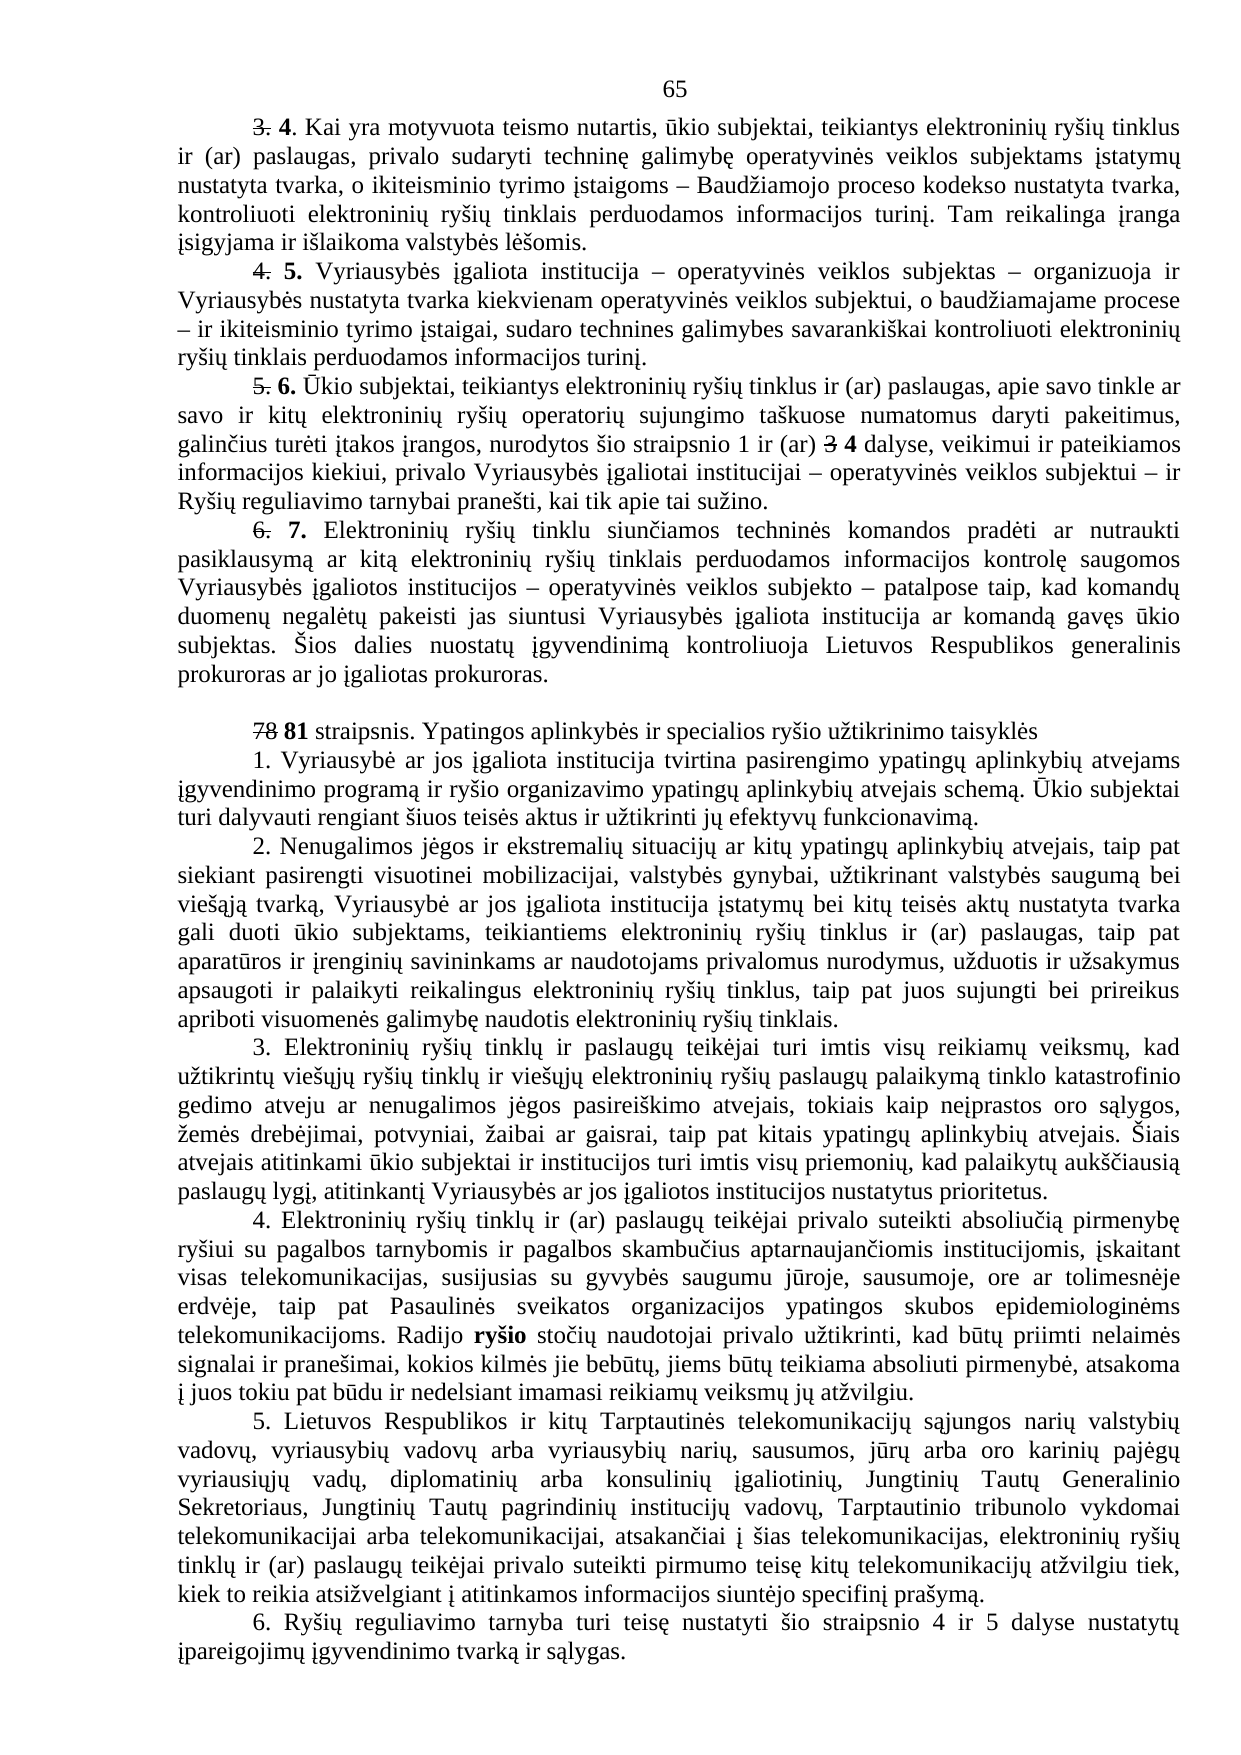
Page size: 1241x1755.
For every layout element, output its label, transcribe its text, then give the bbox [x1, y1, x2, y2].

text 1. Vyriausybė ar jos įgaliota institucija tvirtina pasirengimo ypatingų aplinkybių atvejams įgyvendinimo programą ir ryšio organizavimo ypatingų aplinkybių atvejais schemą. Ūkio subjektai turi dalyvauti rengiant šiuos teisės aktus ir užtikrinti jų efektyvų funkcionavimą. [177, 745, 1181, 831]
text 4. Elektroninių ryšių tinklų ir (ar) paslaugų teikėjai privalo suteikti absoliučią pirmenybę ryšiui su pagalbos tarnybomis ir pagalbos skambučius aptarnaujančiomis institucijomis, įskaitant visas telekomunikacijas, susijusias su gyvybės saugumu jūroje, sausumoje, ore ar tolimesnėje erdvėje, taip pat Pasaulinės sveikatos organizacijos ypatingos skubos epidemiologinėms telekomunikacijoms. Radijo ryšio stočių naudotojai privalo užtikrinti, kad būtų priimti nelaimės signalai ir pranešimai, kokios kilmės jie bebūtų, jiems būtų teikiama absoliuti pirmenybė, atsakoma į juos tokiu pat būdu ir nedelsiant imamasi reikiamų veiksmų jų atžvilgiu. [177, 1205, 1181, 1406]
text 78 81 straipsnis. Ypatingos aplinkybės ir specialios ryšio užtikrinimo taisyklės [177, 716, 1181, 745]
text 3. Elektroninių ryšių tinklų ir paslaugų teikėjai turi imtis visų reikiamų veiksmų, kad užtikrintų viešųjų ryšių tinklų ir viešųjų elektroninių ryšių paslaugų palaikymą tinklo katastrofinio gedimo atveju ar nenugalimos jėgos pasireiškimo atvejais, tokiais kaip neįprastos oro sąlygos, žemės drebėjimai, potvyniai, žaibai ar gaisrai, taip pat kitais ypatingų aplinkybių atvejais. Šiais atvejais atitinkami ūkio subjektai ir institucijos turi imtis visų priemonių, kad palaikytų aukščiausią paslaugų lygį, atitinkantį Vyriausybės ar jos įgaliotos institucijos nustatytus prioritetus. [177, 1032, 1181, 1205]
text 4. 5. Vyriausybės įgaliota institucija – operatyvinės veiklos subjektas – organizuoja ir Vyriausybės nustatyta tvarka kiekvienam operatyvinės veiklos subjektui, o baudžiamajame procese – ir ikiteisminio tyrimo įstaigai, sudaro technines galimybes savarankiškai kontroliuoti elektroninių ryšių tinklais perduodamos informacijos turinį. [177, 256, 1181, 371]
text 6. 7. Elektroninių ryšių tinklu siunčiamos techninės komandos pradėti ar nutraukti pasiklausymą ar kitą elektroninių ryšių tinklais perduodamos informacijos kontrolę saugomos Vyriausybės įgaliotos institucijos – operatyvinės veiklos subjekto – patalpose taip, kad komandų duomenų negalėtų pakeisti jas siuntusi Vyriausybės įgaliota institucija ar komandą gavęs ūkio subjektas. Šios dalies nuostatų įgyvendinimą kontroliuoja Lietuvos Respublikos generalinis prokuroras ar jo įgaliotas prokuroras. [177, 515, 1181, 687]
text 5. Lietuvos Respublikos ir kitų Tarptautinės telekomunikacijų sąjungos narių valstybių vadovų, vyriausybių vadovų arba vyriausybių narių, sausumos, jūrų arba oro karinių pajėgų vyriausiųjų vadų, diplomatinių arba konsulinių įgaliotinių, Jungtinių Tautų Generalinio Sekretoriaus, Jungtinių Tautų pagrindinių institucijų vadovų, Tarptautinio tribunolo vykdomai telekomunikacijai arba telekomunikacijai, atsakančiai į šias telekomunikacijas, elektroninių ryšių tinklų ir (ar) paslaugų teikėjai privalo suteikti pirmumo teisę kitų telekomunikacijų atžvilgiu tiek, kiek to reikia atsižvelgiant į atitinkamos informacijos siuntėjo specifinį prašymą. [177, 1406, 1181, 1607]
text 6. Ryšių reguliavimo tarnyba turi teisę nustatyti šio straipsnio 4 ir 5 dalyse nustatytų įpareigojimų įgyvendinimo tvarką ir sąlygas. [177, 1607, 1181, 1665]
text 2. Nenugalimos jėgos ir ekstremalių situacijų ar kitų ypatingų aplinkybių atvejais, taip pat siekiant pasirengti visuotinei mobilizacijai, valstybės gynybai, užtikrinant valstybės saugumą bei viešąją tvarką, Vyriausybė ar jos įgaliota institucija įstatymų bei kitų teisės aktų nustatyta tvarka gali duoti ūkio subjektams, teikiantiems elektroninių ryšių tinklus ir (ar) paslaugas, taip pat aparatūros ir įrenginių savininkams ar naudotojams privalomus nurodymus, užduotis ir užsakymus apsaugoti ir palaikyti reikalingus elektroninių ryšių tinklus, taip pat juos sujungti bei prireikus apriboti visuomenės galimybę naudotis elektroninių ryšių tinklais. [177, 831, 1181, 1032]
text 5. 6. Ūkio subjektai, teikiantys elektroninių ryšių tinklus ir (ar) paslaugas, apie savo tinkle ar savo ir kitų elektroninių ryšių operatorių sujungimo taškuose numatomus daryti pakeitimus, galinčius turėti įtakos įrangos, nurodytos šio straipsnio 1 ir (ar) 3 4 dalyse, veikimui ir pateikiamos informacijos kiekiui, privalo Vyriausybės įgaliotai institucijai – operatyvinės veiklos subjektui – ir Ryšių reguliavimo tarnybai pranešti, kai tik apie tai sužino. [177, 371, 1181, 515]
text 3. 4. Kai yra motyvuota teismo nutartis, ūkio subjektai, teikiantys elektroninių ryšių tinklus ir (ar) paslaugas, privalo sudaryti techninę galimybę operatyvinės veiklos subjektams įstatymų nustatyta tvarka, o ikiteisminio tyrimo įstaigoms – Baudžiamojo proceso kodekso nustatyta tvarka, kontroliuoti elektroninių ryšių tinklais perduodamos informacijos turinį. Tam reikalinga įranga įsigyjama ir išlaikoma valstybės lėšomis. [177, 112, 1181, 256]
